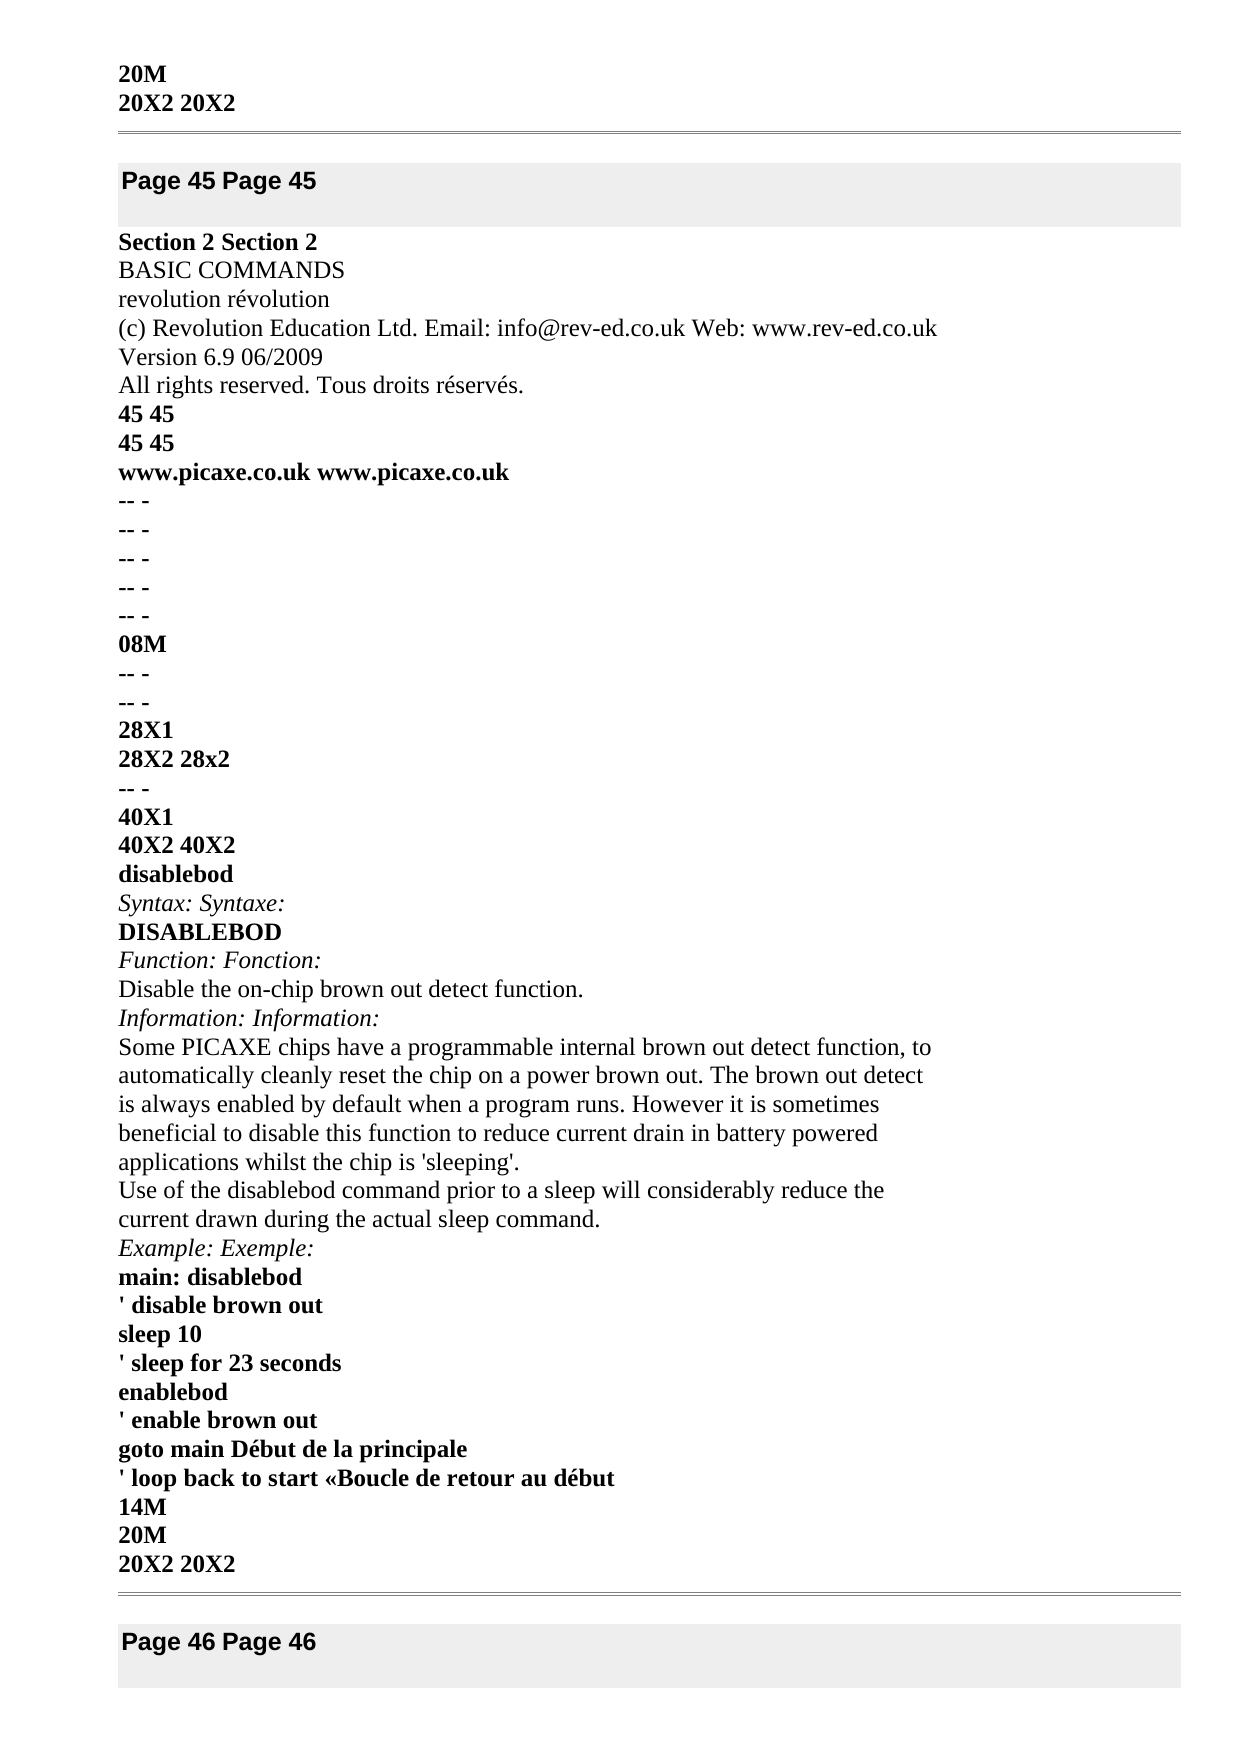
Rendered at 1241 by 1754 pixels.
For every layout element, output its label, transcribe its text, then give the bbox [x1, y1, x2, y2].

text -- - [118, 514, 1181, 543]
text Use of the disablebod command prior to a sleep will considerably reduce the [118, 1176, 1181, 1204]
text 45 45 [118, 399, 1181, 428]
text -- - [118, 543, 1181, 572]
text -- - [118, 773, 1181, 802]
text 08M [118, 629, 1181, 658]
text (c) Revolution Education Ltd. Email: info@rev-ed.co.uk Web: www.rev-ed.co.uk [118, 313, 1181, 342]
text 14M [118, 1492, 1181, 1521]
text applications whilst the chip is 'sleeping'. [118, 1147, 1181, 1176]
text 20M [118, 59, 1181, 88]
text beneficial to disable this function to reduce current drain in battery powered [118, 1118, 1181, 1147]
text Section 2 Section 2 [118, 227, 1181, 256]
table_header Page 46 Page 46 [118, 1624, 1181, 1688]
text revolution révolution [118, 284, 1181, 313]
text automatically cleanly reset the chip on a power brown out. The brown out detect [118, 1061, 1181, 1089]
text main: disablebod [118, 1262, 1181, 1291]
text -- - [118, 572, 1181, 601]
text Information: Information: [118, 1003, 1181, 1032]
text Version 6.9 06/2009 [118, 342, 1181, 371]
text -- - [118, 601, 1181, 629]
text goto main Début de la principale [118, 1434, 1181, 1463]
table_header Page 45 Page 45 [118, 163, 1181, 227]
text sleep 10 [118, 1319, 1181, 1348]
text 40X1 [118, 802, 1181, 831]
text BASIC COMMANDS [118, 256, 1181, 284]
text Syntax: Syntaxe: [118, 888, 1181, 917]
text 20M [118, 1521, 1181, 1549]
text enablebod [118, 1377, 1181, 1406]
text -- - [118, 486, 1181, 514]
text disablebod [118, 859, 1181, 888]
text 20X2 20X2 [118, 88, 1181, 117]
text 40X2 40X2 [118, 831, 1181, 859]
text current drawn during the actual sleep command. [118, 1204, 1181, 1233]
text 20X2 20X2 [118, 1549, 1181, 1578]
text DISABLEBOD [118, 917, 1181, 946]
text All rights reserved. Tous droits réservés. [118, 371, 1181, 399]
text 28X2 28x2 [118, 744, 1181, 773]
text www.picaxe.co.uk www.picaxe.co.uk [118, 457, 1181, 486]
text Function: Fonction: [118, 946, 1181, 974]
text Example: Exemple: [118, 1233, 1181, 1262]
text ' enable brown out [118, 1406, 1181, 1434]
text Disable the on-chip brown out detect function. [118, 974, 1181, 1003]
text Some PICAXE chips have a programmable internal brown out detect function, to [118, 1032, 1181, 1061]
text -- - [118, 687, 1181, 716]
text is always enabled by default when a program runs. However it is sometimes [118, 1089, 1181, 1118]
text 28X1 [118, 716, 1181, 744]
text ' sleep for 23 seconds [118, 1348, 1181, 1377]
text ' disable brown out [118, 1291, 1181, 1319]
text -- - [118, 658, 1181, 687]
text ' loop back to start «Boucle de retour au début [118, 1463, 1181, 1492]
text 45 45 [118, 428, 1181, 457]
